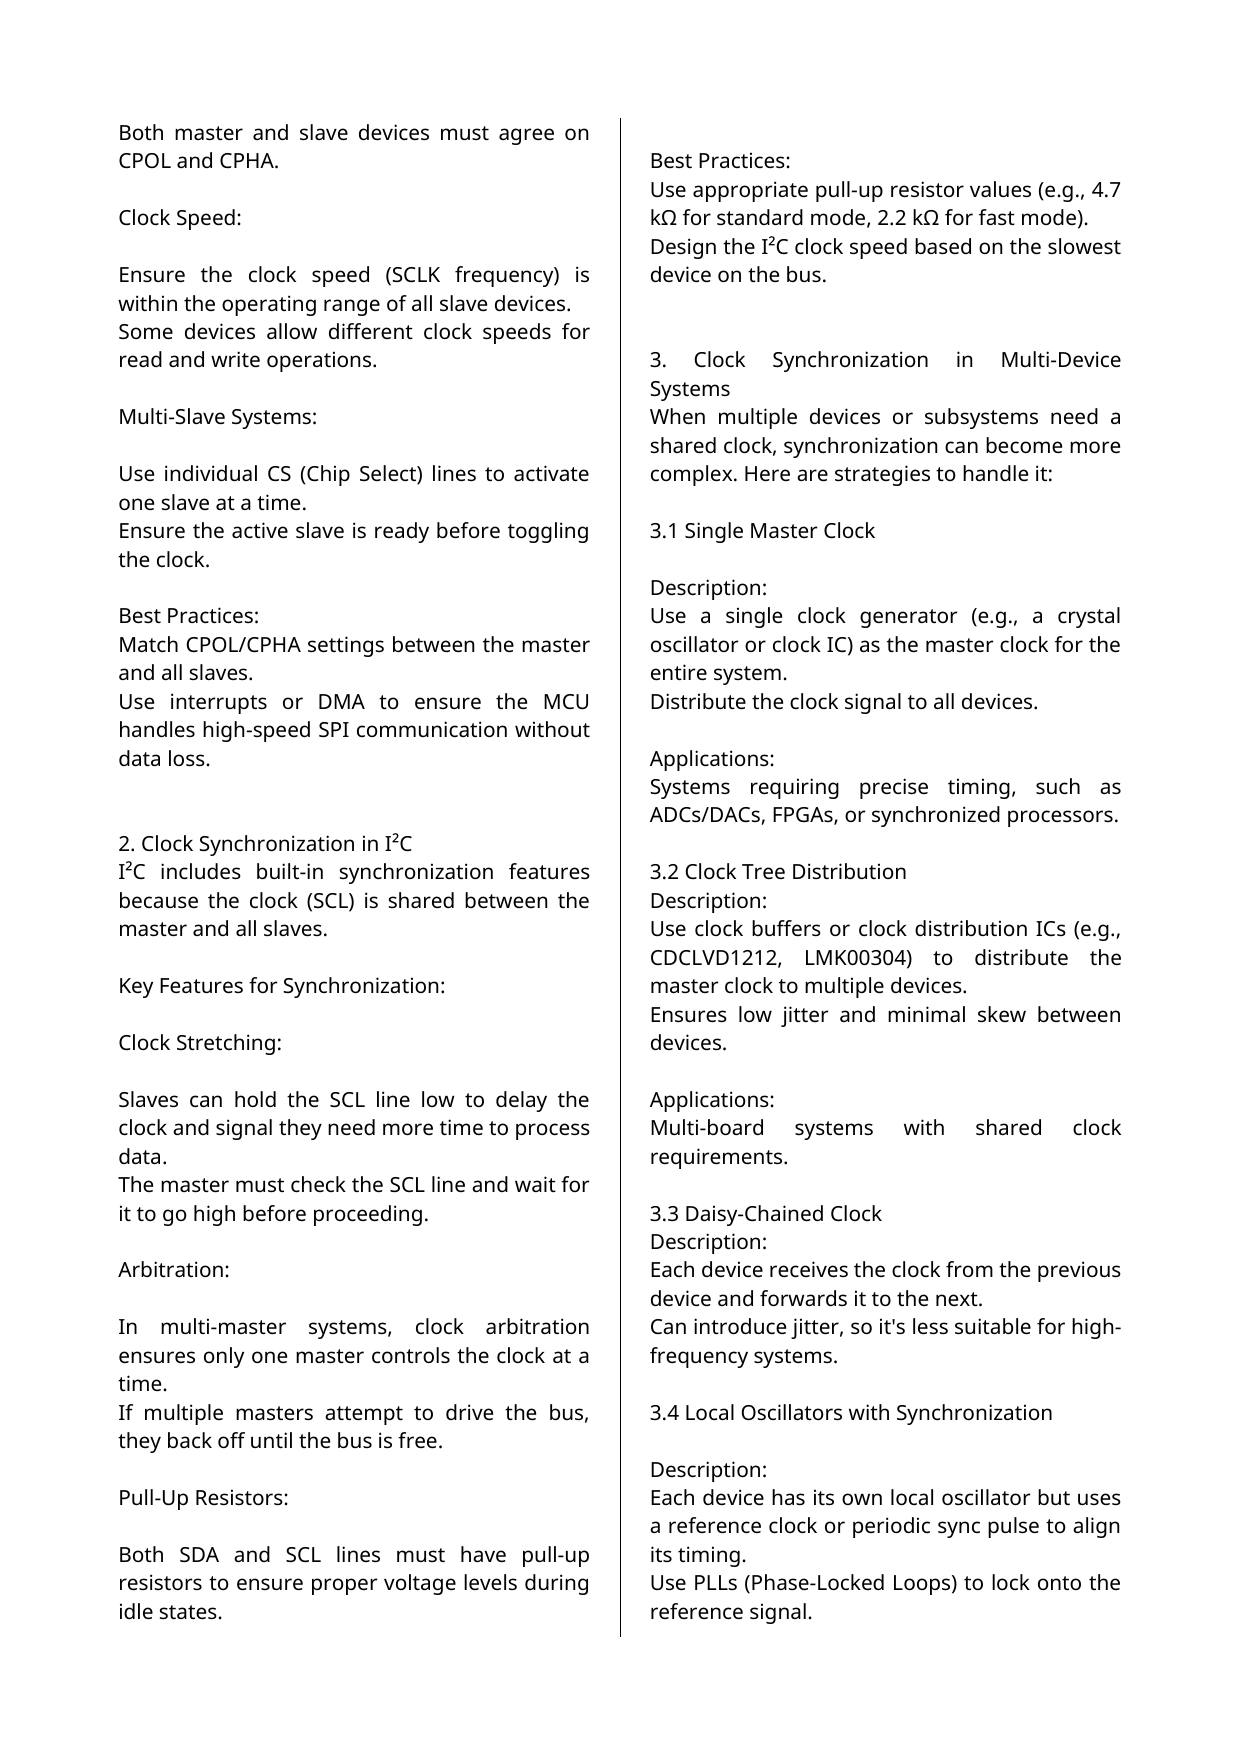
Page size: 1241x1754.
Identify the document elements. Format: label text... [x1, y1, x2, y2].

text Multi-Slave Systems: [118, 402, 591, 431]
text Key Features for Synchronization: [118, 971, 591, 1000]
text Can introduce jitter, so it's less suitable for high-frequency systems. [649, 1312, 1122, 1369]
text 3. Clock Synchronization in Multi-Device Systems [649, 346, 1122, 402]
text Multi-board systems with shared clock requirements. [649, 1113, 1122, 1170]
text When multiple devices or subsystems need a shared clock, synchronization can become more complex. Here are strategies to handle it: [649, 402, 1122, 488]
text 2. Clock Synchronization in I²C [118, 829, 591, 857]
text Arbitration: [118, 1256, 591, 1284]
text Best Practices: [649, 147, 1122, 175]
text Applications: [649, 744, 1122, 772]
text 3.3 Daisy-Chained Clock [649, 1199, 1122, 1227]
text Description: [649, 886, 1122, 914]
text Use interrupts or DMA to ensure the MCU handles high-speed SPI communication without data loss. [118, 687, 591, 772]
text Design the I²C clock speed based on the slowest device on the bus. [649, 232, 1122, 289]
text 3.4 Local Oscillators with Synchronization [649, 1398, 1122, 1426]
text Each device has its own local oscillator but uses a reference clock or periodic sync pulse to align its timing. [649, 1483, 1122, 1568]
text In multi-master systems, clock arbitration ensures only one master controls the clock at a time. [118, 1312, 591, 1398]
text Each device receives the clock from the previous device and forwards it to the next. [649, 1256, 1122, 1312]
text Clock Speed: [118, 203, 591, 232]
text Systems requiring precise timing, such as ADCs/DACs, FPGAs, or synchronized processors. [649, 772, 1122, 829]
text I²C includes built-in synchronization features because the clock (SCL) is shared between the master and all slaves. [118, 857, 591, 943]
text Some devices allow different clock speeds for read and write operations. [118, 317, 591, 374]
text Use appropriate pull-up resistor values (e.g., 4.7 kΩ for standard mode, 2.2 kΩ for fast mode). [649, 175, 1122, 232]
text Applications: [649, 1085, 1122, 1113]
text Both master and slave devices must agree on CPOL and CPHA. [118, 118, 591, 175]
text Both SDA and SCL lines must have pull-up resistors to ensure proper voltage levels during idle states. [118, 1540, 591, 1625]
text Match CPOL/CPHA settings between the master and all slaves. [118, 630, 591, 687]
text Distribute the clock signal to all devices. [649, 687, 1122, 715]
text Description: [649, 1455, 1122, 1483]
text The master must check the SCL line and wait for it to go high before proceeding. [118, 1170, 591, 1227]
text 3.2 Clock Tree Distribution [649, 857, 1122, 886]
text Ensure the clock speed (SCLK frequency) is within the operating range of all slave devices. [118, 260, 591, 317]
text Use PLLs (Phase-Locked Loops) to lock onto the reference signal. [649, 1568, 1122, 1625]
text Best Practices: [118, 602, 591, 630]
text Pull-Up Resistors: [118, 1483, 591, 1512]
text Use individual CS (Chip Select) lines to activate one slave at a time. [118, 459, 591, 516]
text Ensures low jitter and minimal skew between devices. [649, 1000, 1122, 1057]
text If multiple masters attempt to drive the bus, they back off until the bus is free. [118, 1398, 591, 1455]
text Use a single clock generator (e.g., a crystal oscillator or clock IC) as the master clock for the entire system. [649, 602, 1122, 687]
text Description: [649, 1227, 1122, 1256]
text 3.1 Single Master Clock [649, 516, 1122, 545]
text Clock Stretching: [118, 1028, 591, 1057]
text Ensure the active slave is ready before toggling the clock. [118, 516, 591, 573]
text Description: [649, 573, 1122, 602]
text Use clock buffers or clock distribution ICs (e.g., CDCLVD1212, LMK00304) to distribute the master clock to multiple devices. [649, 914, 1122, 1000]
text Slaves can hold the SCL line low to delay the clock and signal they need more time to process data. [118, 1085, 591, 1170]
